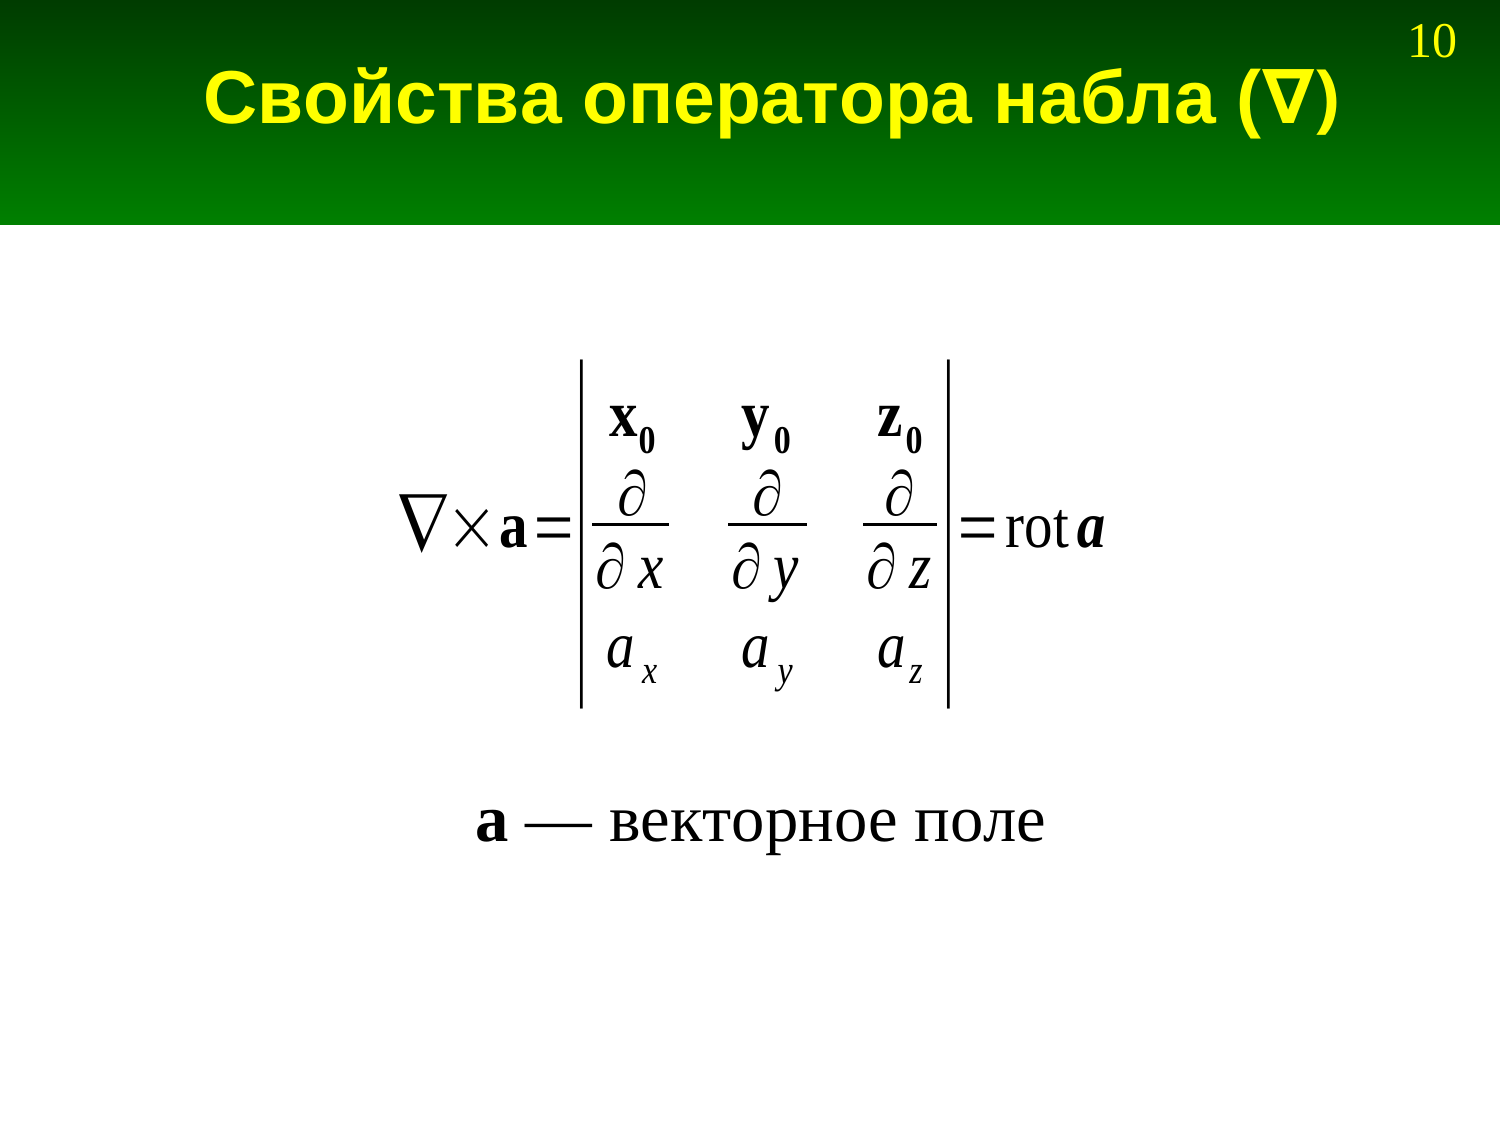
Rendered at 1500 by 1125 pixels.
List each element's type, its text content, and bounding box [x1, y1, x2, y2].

title Свойства оператора набла (∇) [123, 0, 1399, 188]
chart [381, 354, 1123, 709]
text_box a — векторное поле [460, 767, 1062, 863]
